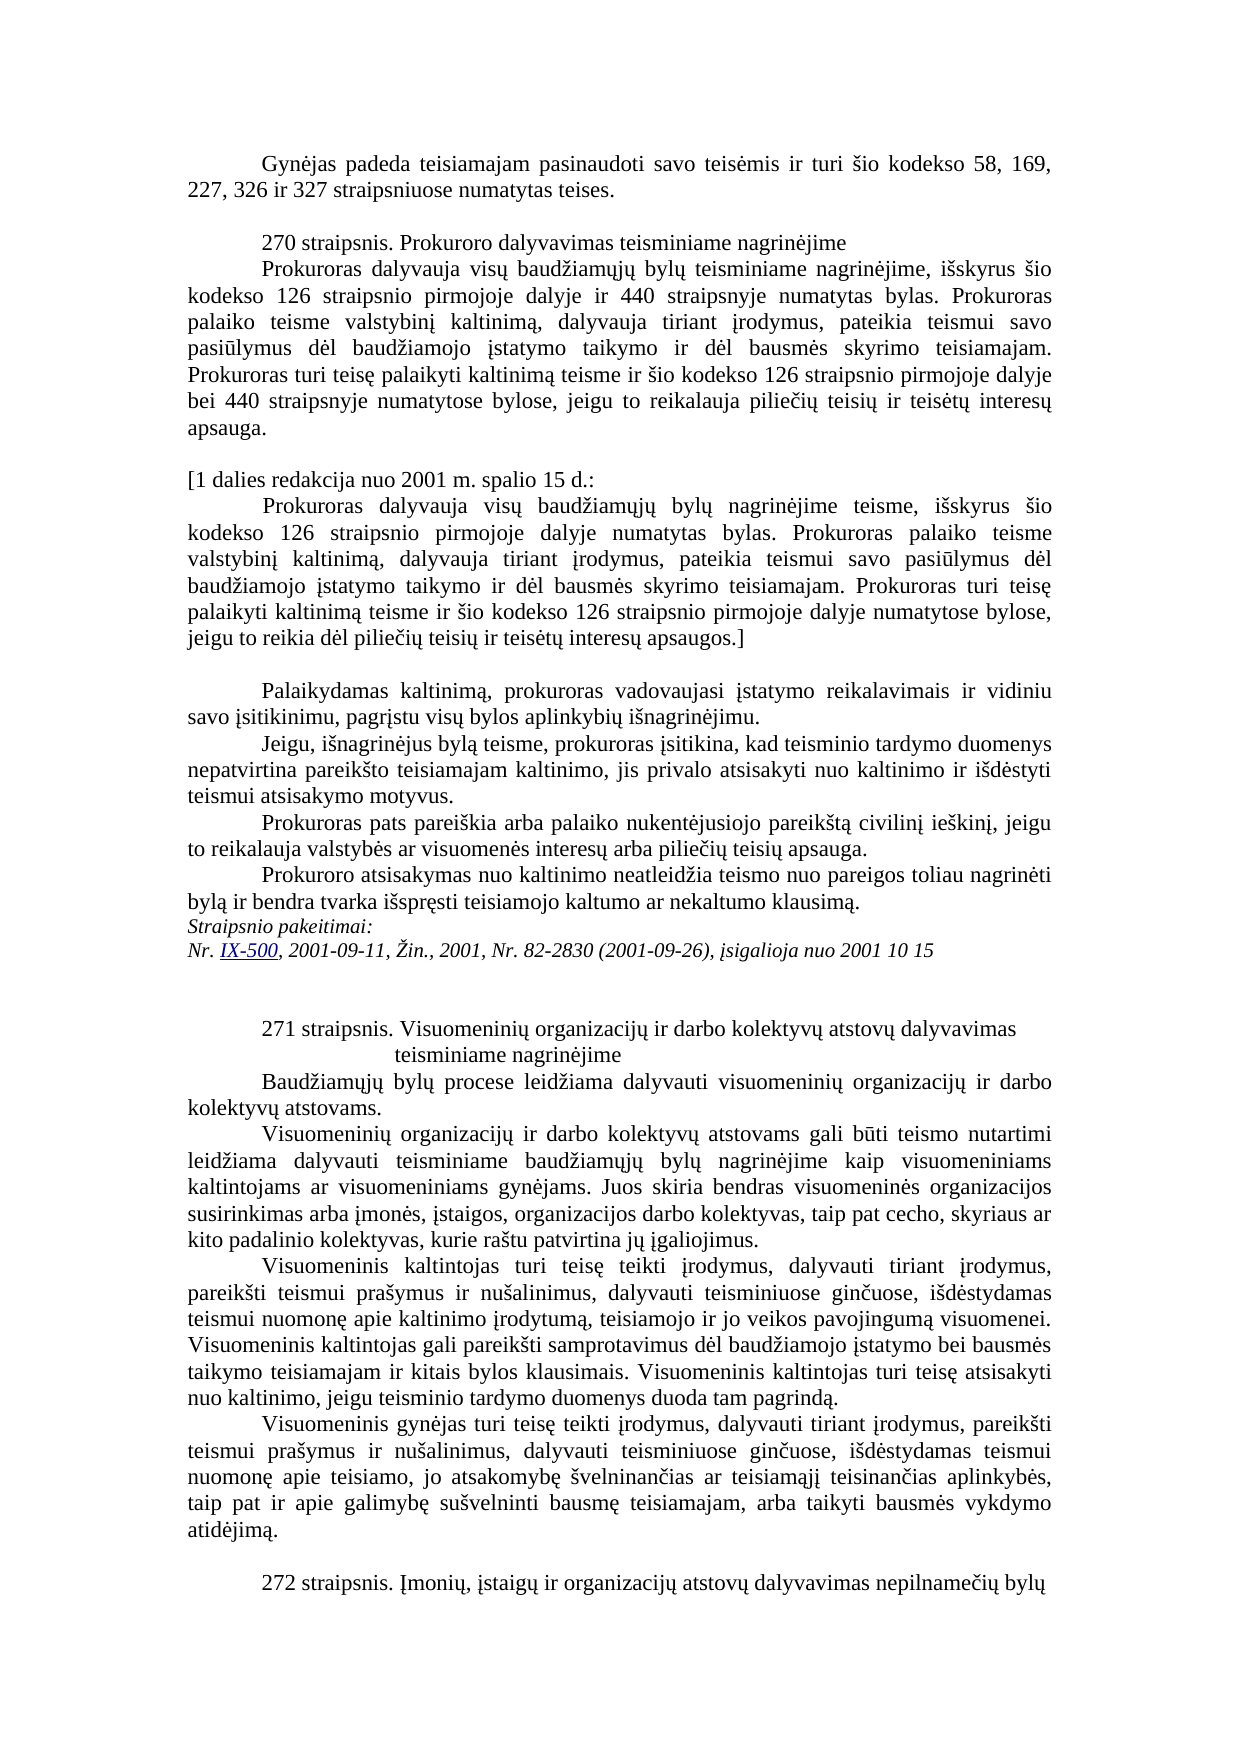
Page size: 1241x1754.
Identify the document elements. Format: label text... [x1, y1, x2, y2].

text Prokuroras dalyvauja visų baudžiamųjų bylų teisminiame nagrinėjime, išskyrus šio kodekso 126 straipsnio pirmojoje dalyje ir 440 straipsnyje numatytas bylas. Prokuroras palaiko teisme valstybinį kaltinimą, dalyvauja tiriant įrodymus, pateikia teismui savo pasiūlymus dėl baudžiamojo įstatymo taikymo ir dėl bausmės skyrimo teisiamajam. Prokuroras turi teisę palaikyti kaltinimą teisme ir šio kodekso 126 straipsnio pirmojoje dalyje bei 440 straipsnyje numatytose bylose, jeigu to reikalauja piliečių teisių ir teisėtų interesų apsauga. [187, 255, 1053, 440]
text Baudžiamųjų bylų procese leidžiama dalyvauti visuomeninių organizacijų ir darbo kolektyvų atstovams. [187, 1068, 1053, 1121]
text [1 dalies redakcija nuo 2001 m. spalio 15 d.: [187, 466, 1053, 493]
text Prokuroras dalyvauja visų baudžiamųjų bylų nagrinėjime teisme, išskyrus šio kodekso 126 straipsnio pirmojoje dalyje numatytas bylas. Prokuroras palaiko teisme valstybinį kaltinimą, dalyvauja tiriant įrodymus, pateikia teismui savo pasiūlymus dėl baudžiamojo įstatymo taikymo ir dėl bausmės skyrimo teisiamajam. Prokuroras turi teisę palaikyti kaltinimą teisme ir šio kodekso 126 straipsnio pirmojoje dalyje numatytose bylose, jeigu to reikia dėl piliečių teisių ir teisėtų interesų apsaugos.] [187, 493, 1053, 651]
text teisminiame nagrinėjime [379, 1041, 1053, 1068]
text 272 straipsnis. Įmonių, įstaigų ir organizacijų atstovų dalyvavimas nepilnamečių bylų [261, 1568, 1053, 1595]
text Prokuroro atsisakymas nuo kaltinimo neatleidžia teismo nuo pareigos toliau nagrinėti bylą ir bendra tvarka išspręsti teisiamojo kaltumo ar nekaltumo klausimą. [187, 862, 1053, 914]
text 271 straipsnis. Visuomeninių organizacijų ir darbo kolektyvų atstovų dalyvavimas [261, 1015, 1053, 1041]
text Gynėjas padeda teisiamajam pasinaudoti savo teisėmis ir turi šio kodekso 58, 169, 227, 326 ir 327 straipsniuose numatytas teises. [187, 150, 1053, 203]
text Palaikydamas kaltinimą, prokuroras vadovaujasi įstatymo reikalavimais ir vidiniu savo įsitikinimu, pagrįstu visų bylos aplinkybių išnagrinėjimu. [187, 677, 1053, 730]
text Straipsnio pakeitimai: [187, 914, 1053, 938]
text Visuomeninis kaltintojas turi teisę teikti įrodymus, dalyvauti tiriant įrodymus, pareikšti teismui prašymus ir nušalinimus, dalyvauti teisminiuose ginčuose, išdėstydamas teismui nuomonę apie kaltinimo įrodytumą, teisiamojo ir jo veikos pavojingumą visuomenei. Visuomeninis kaltintojas gali pareikšti samprotavimus dėl baudžiamojo įstatymo bei bausmės taikymo teisiamajam ir kitais bylos klausimais. Visuomeninis kaltintojas turi teisę atsisakyti nuo kaltinimo, jeigu teisminio tardymo duomenys duoda tam pagrindą. [187, 1252, 1053, 1410]
text Visuomeninis gynėjas turi teisę teikti įrodymus, dalyvauti tiriant įrodymus, pareikšti teismui prašymus ir nušalinimus, dalyvauti teisminiuose ginčuose, išdėstydamas teismui nuomonę apie teisiamo, jo atsakomybę švelninančias ar teisiamąjį teisinančias aplinkybės, taip pat ir apie galimybę sušvelninti bausmę teisiamajam, arba taikyti bausmės vykdymo atidėjimą. [187, 1410, 1053, 1542]
text Prokuroras pats pareiškia arba palaiko nukentėjusiojo pareikštą civilinį ieškinį, jeigu to reikalauja valstybės ar visuomenės interesų arba piliečių teisių apsauga. [187, 809, 1053, 862]
text Jeigu, išnagrinėjus bylą teisme, prokuroras įsitikina, kad teisminio tardymo duomenys nepatvirtina pareikšto teisiamajam kaltinimo, jis privalo atsisakyti nuo kaltinimo ir išdėstyti teismui atsisakymo motyvus. [187, 730, 1053, 809]
text Nr. IX-500, 2001-09-11, Žin., 2001, Nr. 82-2830 (2001-09-26), įsigalioja nuo 2001 10 15 [187, 938, 1053, 962]
text Visuomeninių organizacijų ir darbo kolektyvų atstovams gali būti teismo nutartimi leidžiama dalyvauti teisminiame baudžiamųjų bylų nagrinėjime kaip visuomeniniams kaltintojams ar visuomeniniams gynėjams. Juos skiria bendras visuomeninės organizacijos susirinkimas arba įmonės, įstaigos, organizacijos darbo kolektyvas, taip pat cecho, skyriaus ar kito padalinio kolektyvas, kurie raštu patvirtina jų įgaliojimus. [187, 1121, 1053, 1252]
text 270 straipsnis. Prokuroro dalyvavimas teisminiame nagrinėjime [187, 229, 1053, 255]
